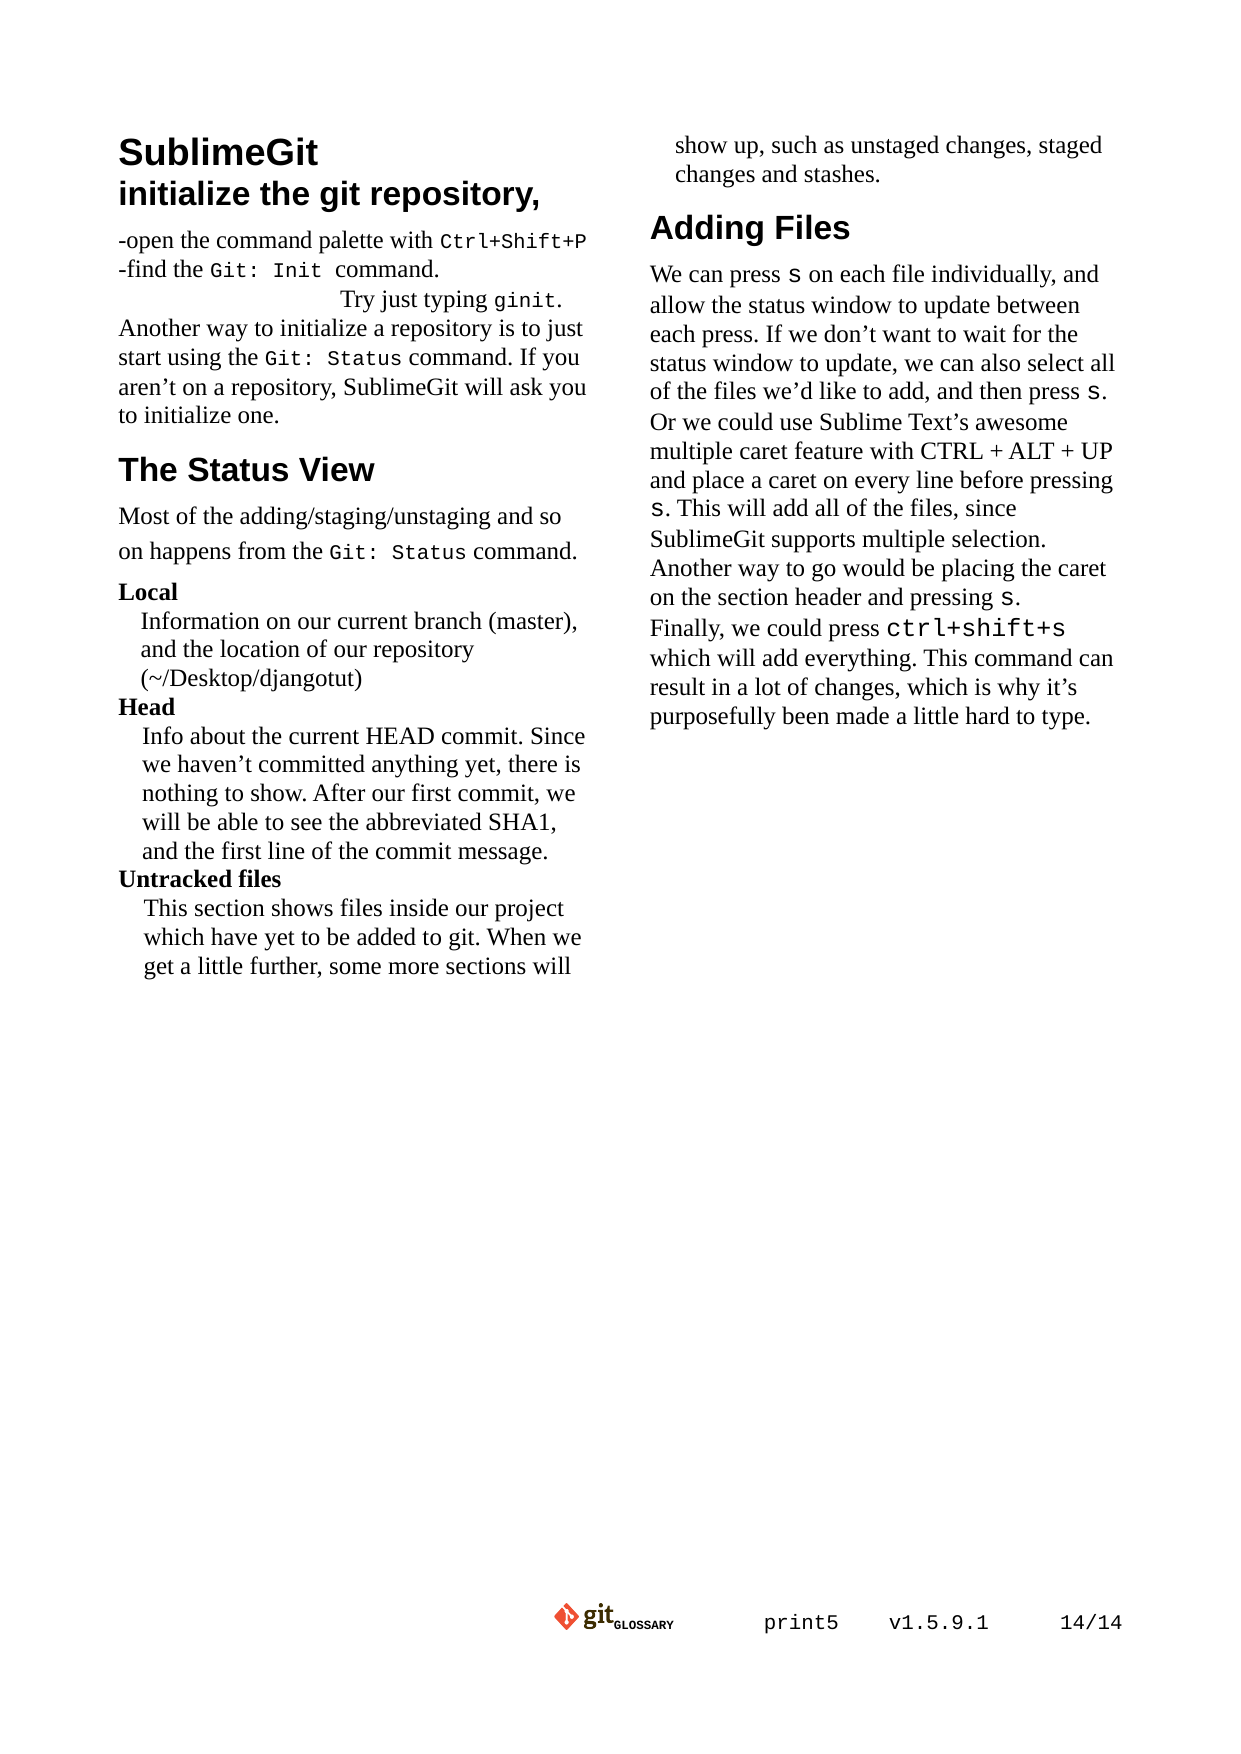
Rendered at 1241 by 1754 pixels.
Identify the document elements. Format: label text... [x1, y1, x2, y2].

text Most of the adding/staging/unstaging and so on happens from the Git: Status command. [118, 501, 591, 565]
text Another way to initialize a repository is to just start using the Git: Status command. If you aren’t on a repository, SublimeGit will ask you to initialize one. [118, 313, 591, 429]
text We can press s on each file individually, and allow the status window to update between each press. If we don’t want to wait for the status window to update, we can also select all of the files we’d like to add, and then press s. Or we could use Sublime Text’s awesome multiple caret feature with CTRL + ALT + UP and place a caret on every line before pressing s. This will add all of the files, since SublimeGit supports multiple selection. [649, 259, 1122, 553]
list Information on our current branch (master), and the location of our repository (~/Desktop/djangotut) [140, 606, 591, 692]
text -open the command palette with Ctrl+Shift+P [118, 225, 591, 254]
subtitle Local [118, 577, 591, 606]
subtitle Untracked files [118, 864, 591, 893]
text Try just typing ginit. [118, 284, 591, 313]
list show up, such as unstaged changes, staged changes and stashes. [675, 130, 1122, 187]
text Finally, we could press ctrl+shift+s which will add everything. This command can result in a lot of changes, which is why it’s purposefully been made a little hard to type. [649, 613, 1122, 730]
picture [554, 1603, 614, 1630]
subtitle The Status View [118, 450, 591, 489]
subtitle initialize the git repository, [118, 173, 591, 212]
list Info about the current HEAD commit. Since we haven’t committed anything yet, there is nothing to show. After our first commit, we will be able to see the abbreviated SHA1, and the first line of the commit message. [142, 721, 591, 864]
subtitle Head [118, 692, 591, 721]
text Another way to go would be placing the caret on the section header and pressing s. [649, 553, 1122, 613]
subtitle SublimeGit [118, 130, 591, 173]
list This section shows files inside our project which have yet to be added to git. When we get a little further, some more sections will [143, 893, 591, 979]
subtitle Adding Files [649, 208, 1122, 247]
text -find the Git: Init command. [118, 254, 591, 284]
